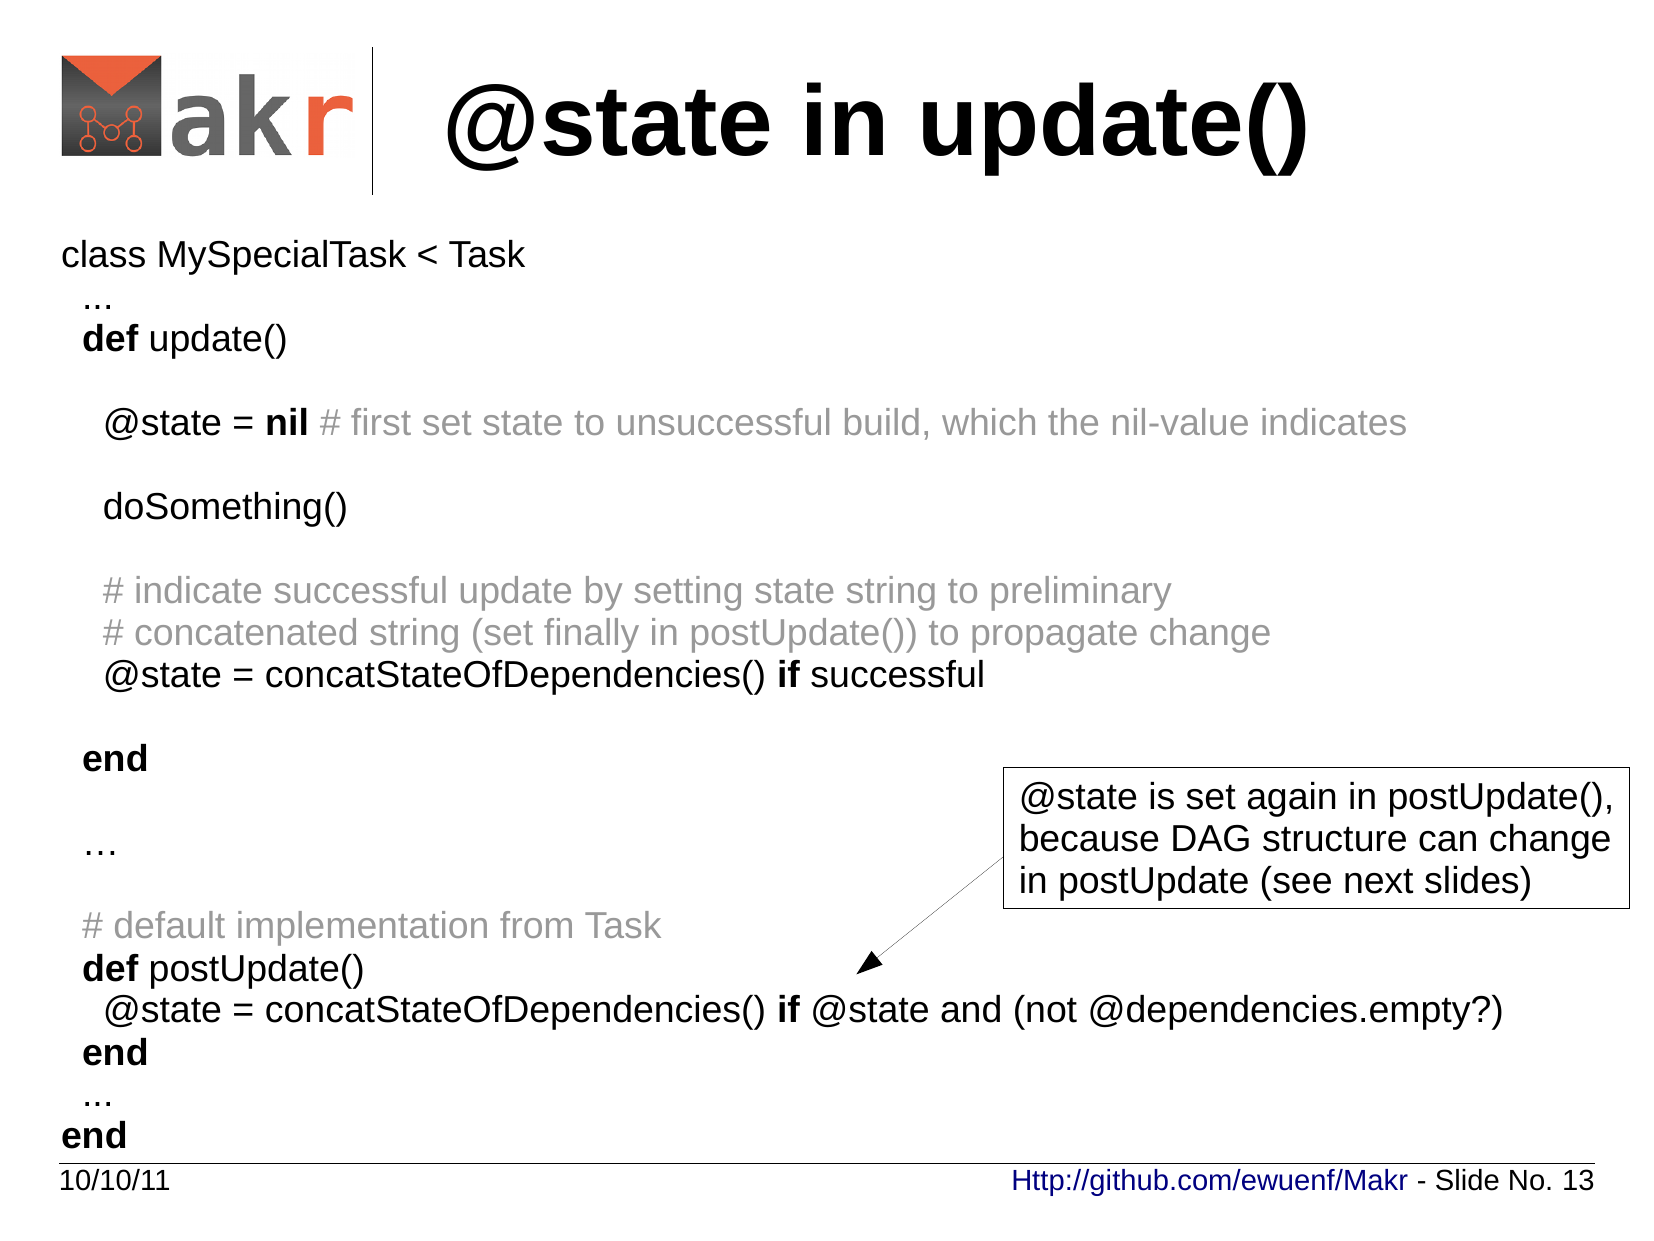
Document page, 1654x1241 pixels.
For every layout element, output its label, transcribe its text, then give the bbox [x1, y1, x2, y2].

picture [59, 53, 355, 158]
title @state in update() [442, 65, 1607, 177]
text_box class MySpecialTask < Task ... def update() @state = nil # first set state to unsuccessful build, which the nil-value indicates doSomething() # indicate successful update by setting state string to preliminary # concatenated string (set finally in postUpdate()) to propagate change @state = concatStateOfDependencies() if successful end … # default implementation from Task def postUpdate() @state = concatStateOfDependencies() if @state and (not @dependencies.empty?) end ... end [46, 225, 1519, 1165]
text_box @state is set again in postUpdate(), because DAG structure can change in postUpdate (see next slides) [1003, 767, 1630, 909]
